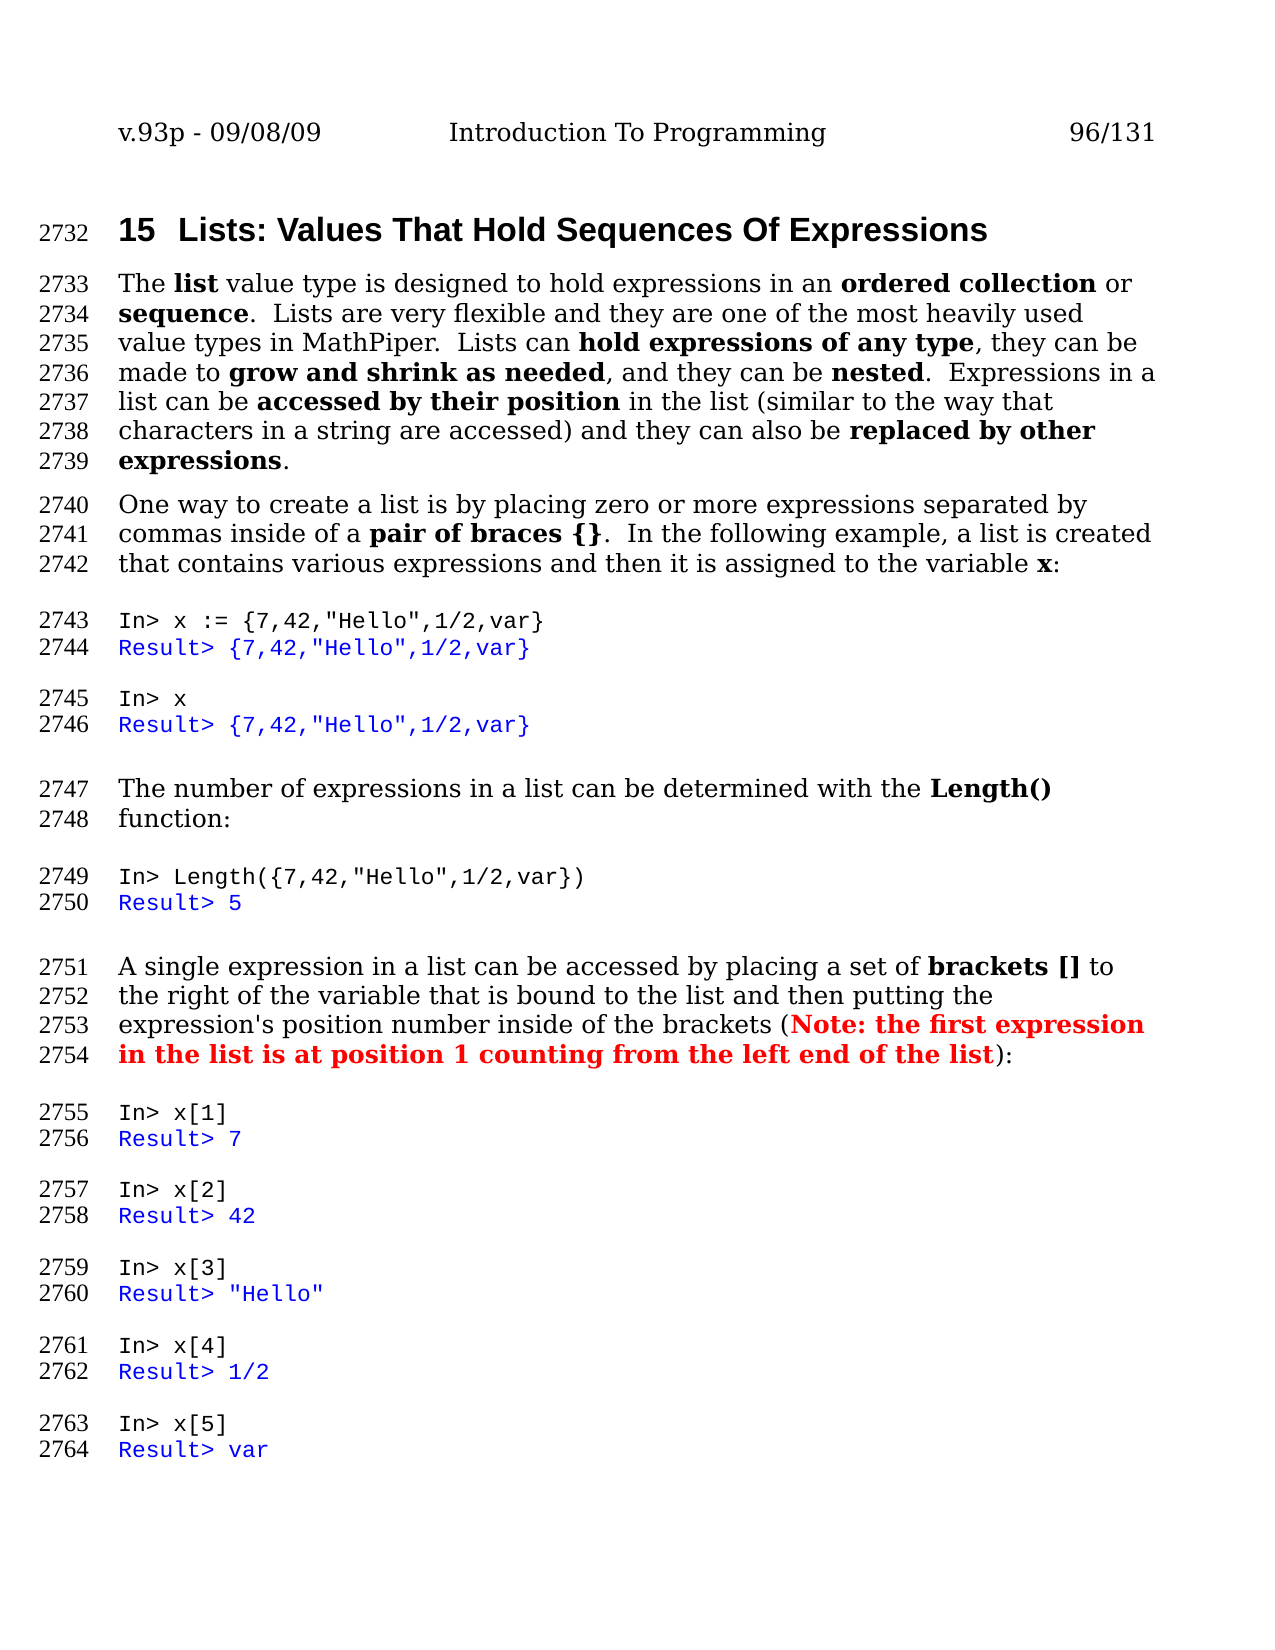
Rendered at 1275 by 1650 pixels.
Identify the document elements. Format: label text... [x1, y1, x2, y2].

subtitle Lists: Values That Hold Sequences Of Expressions [118, 210, 1157, 248]
text A single expression in a list can be accessed by placing a set of brackets [] to the right of the variable that is bound to the list and then putting the expression's position number inside of the brackets (Note: the first expression in the list is at position 1 counting from the left end of the list): [118, 952, 1157, 1069]
text The number of expressions in a list can be determined with the Length() function: [118, 774, 1157, 833]
text Result> {7,42,"Hello",1/2,var} [118, 636, 1157, 662]
text In> x[5] [118, 1412, 1157, 1438]
text Result> var [118, 1438, 1157, 1464]
text Result> 42 [118, 1205, 1157, 1231]
text Result> 1/2 [118, 1360, 1157, 1386]
text Result> {7,42,"Hello",1/2,var} [118, 714, 1157, 739]
text One way to create a list is by placing zero or more expressions separated by commas inside of a pair of braces {}. In the following example, a list is created that contains various expressions and then it is assigned to the variable x: [118, 490, 1157, 578]
text In> Length({7,42,"Hello",1/2,var}) [118, 865, 1157, 891]
text Result> "Hello" [118, 1283, 1157, 1308]
text The list value type is designed to hold expressions in an ordered collection or sequence. Lists are very flexible and they are one of the most heavily used value types in MathPiper. Lists can hold expressions of any type, they can be made to grow and shrink as needed, and they can be nested. Expressions in a list can be accessed by their position in the list (similar to the way that characters in a string are accessed) and they can also be replaced by other expressions. [118, 269, 1157, 475]
text In> x := {7,42,"Hello",1/2,var} [118, 610, 1157, 636]
text In> x[1] [118, 1101, 1157, 1127]
text In> x[4] [118, 1334, 1157, 1360]
text In> x[2] [118, 1179, 1157, 1205]
text In> x [118, 688, 1157, 714]
text Result> 7 [118, 1127, 1157, 1153]
text In> x[3] [118, 1257, 1157, 1283]
text Result> 5 [118, 891, 1157, 917]
